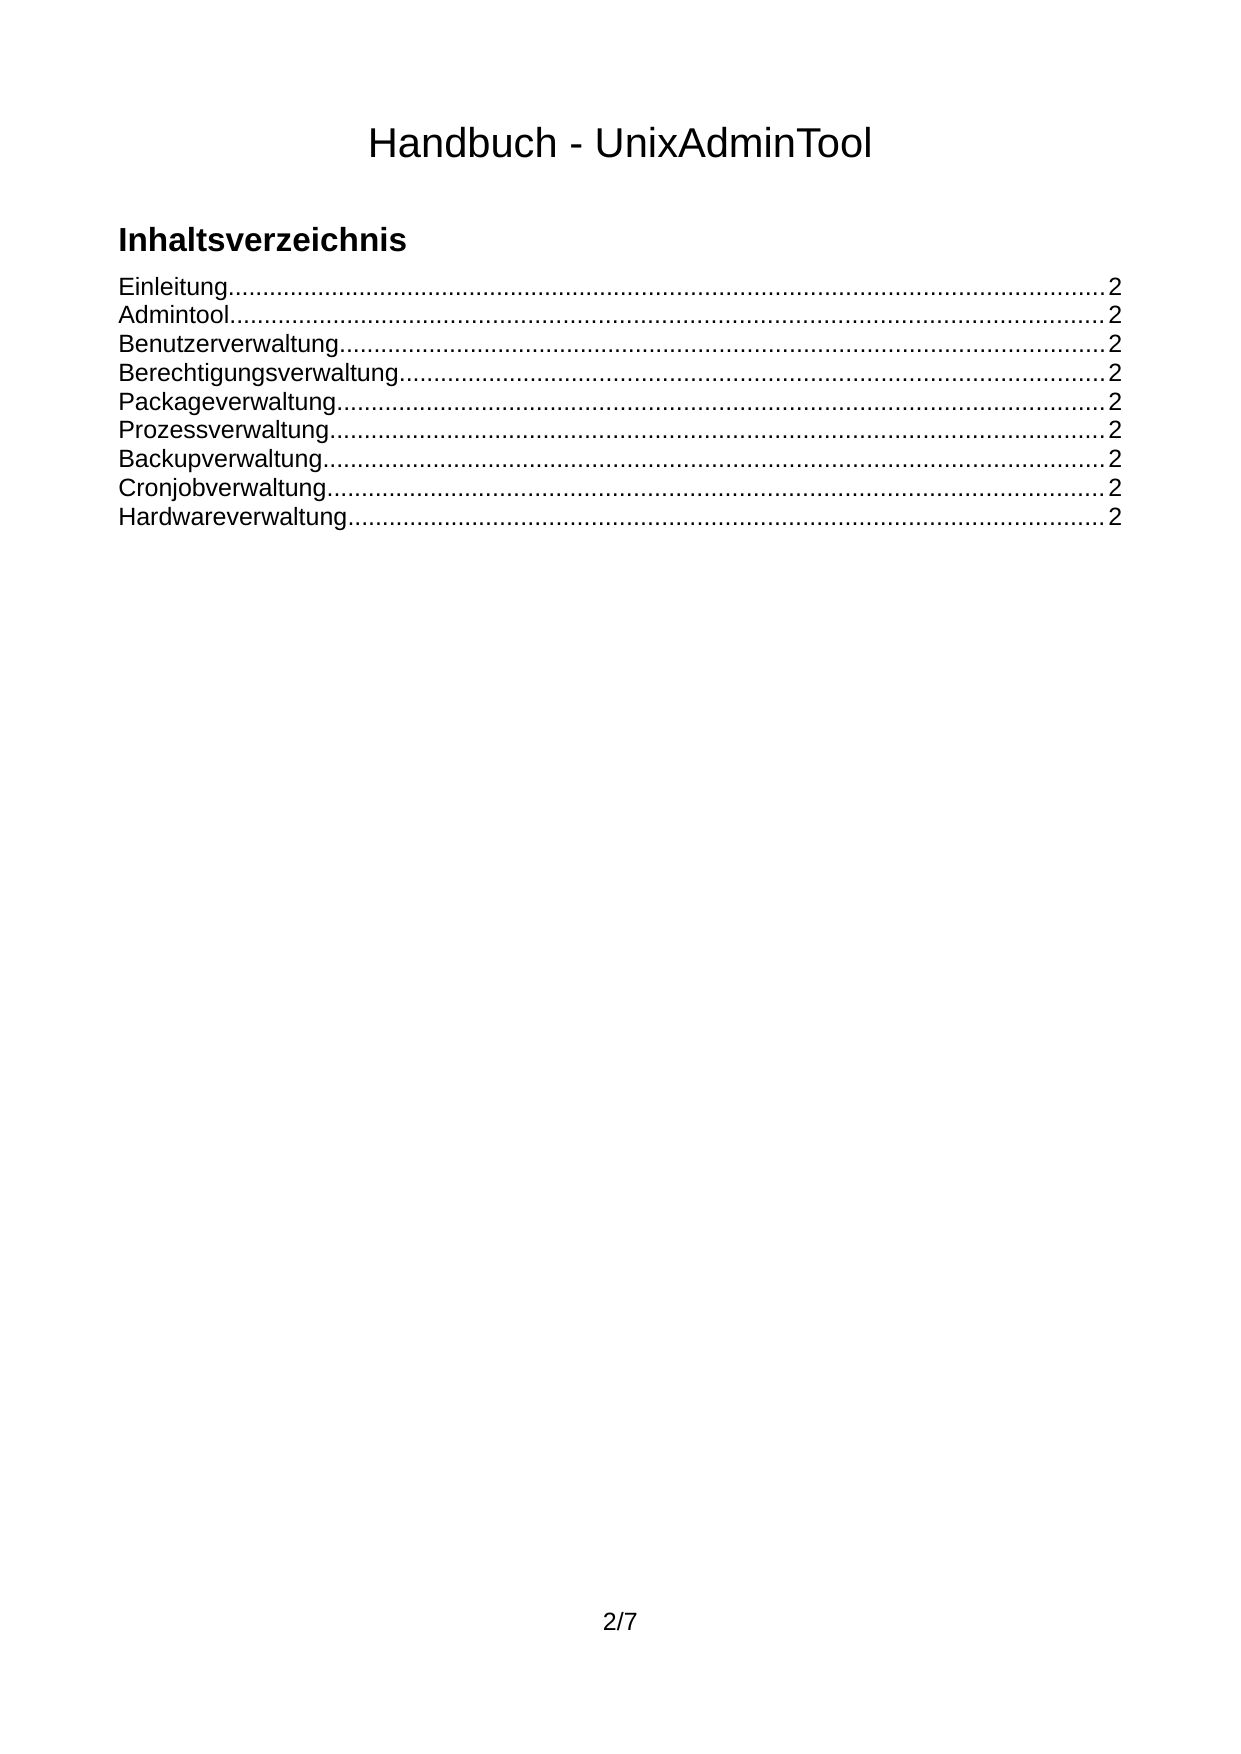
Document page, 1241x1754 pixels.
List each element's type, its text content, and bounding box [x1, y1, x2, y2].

text Einleitung 2 [118, 271, 1122, 300]
text Admintool 2 [118, 300, 1122, 329]
text Berechtigungsverwaltung 2 [118, 358, 1122, 386]
subtitle Inhaltsverzeichnis [118, 221, 1122, 259]
text Prozessverwaltung 2 [118, 415, 1122, 444]
text Hardwareverwaltung 2 [118, 501, 1122, 530]
text Packageverwaltung 2 [118, 386, 1122, 415]
text Benutzerverwaltung 2 [118, 329, 1122, 358]
text Cronjobverwaltung 2 [118, 473, 1122, 501]
text Backupverwaltung 2 [118, 444, 1122, 473]
